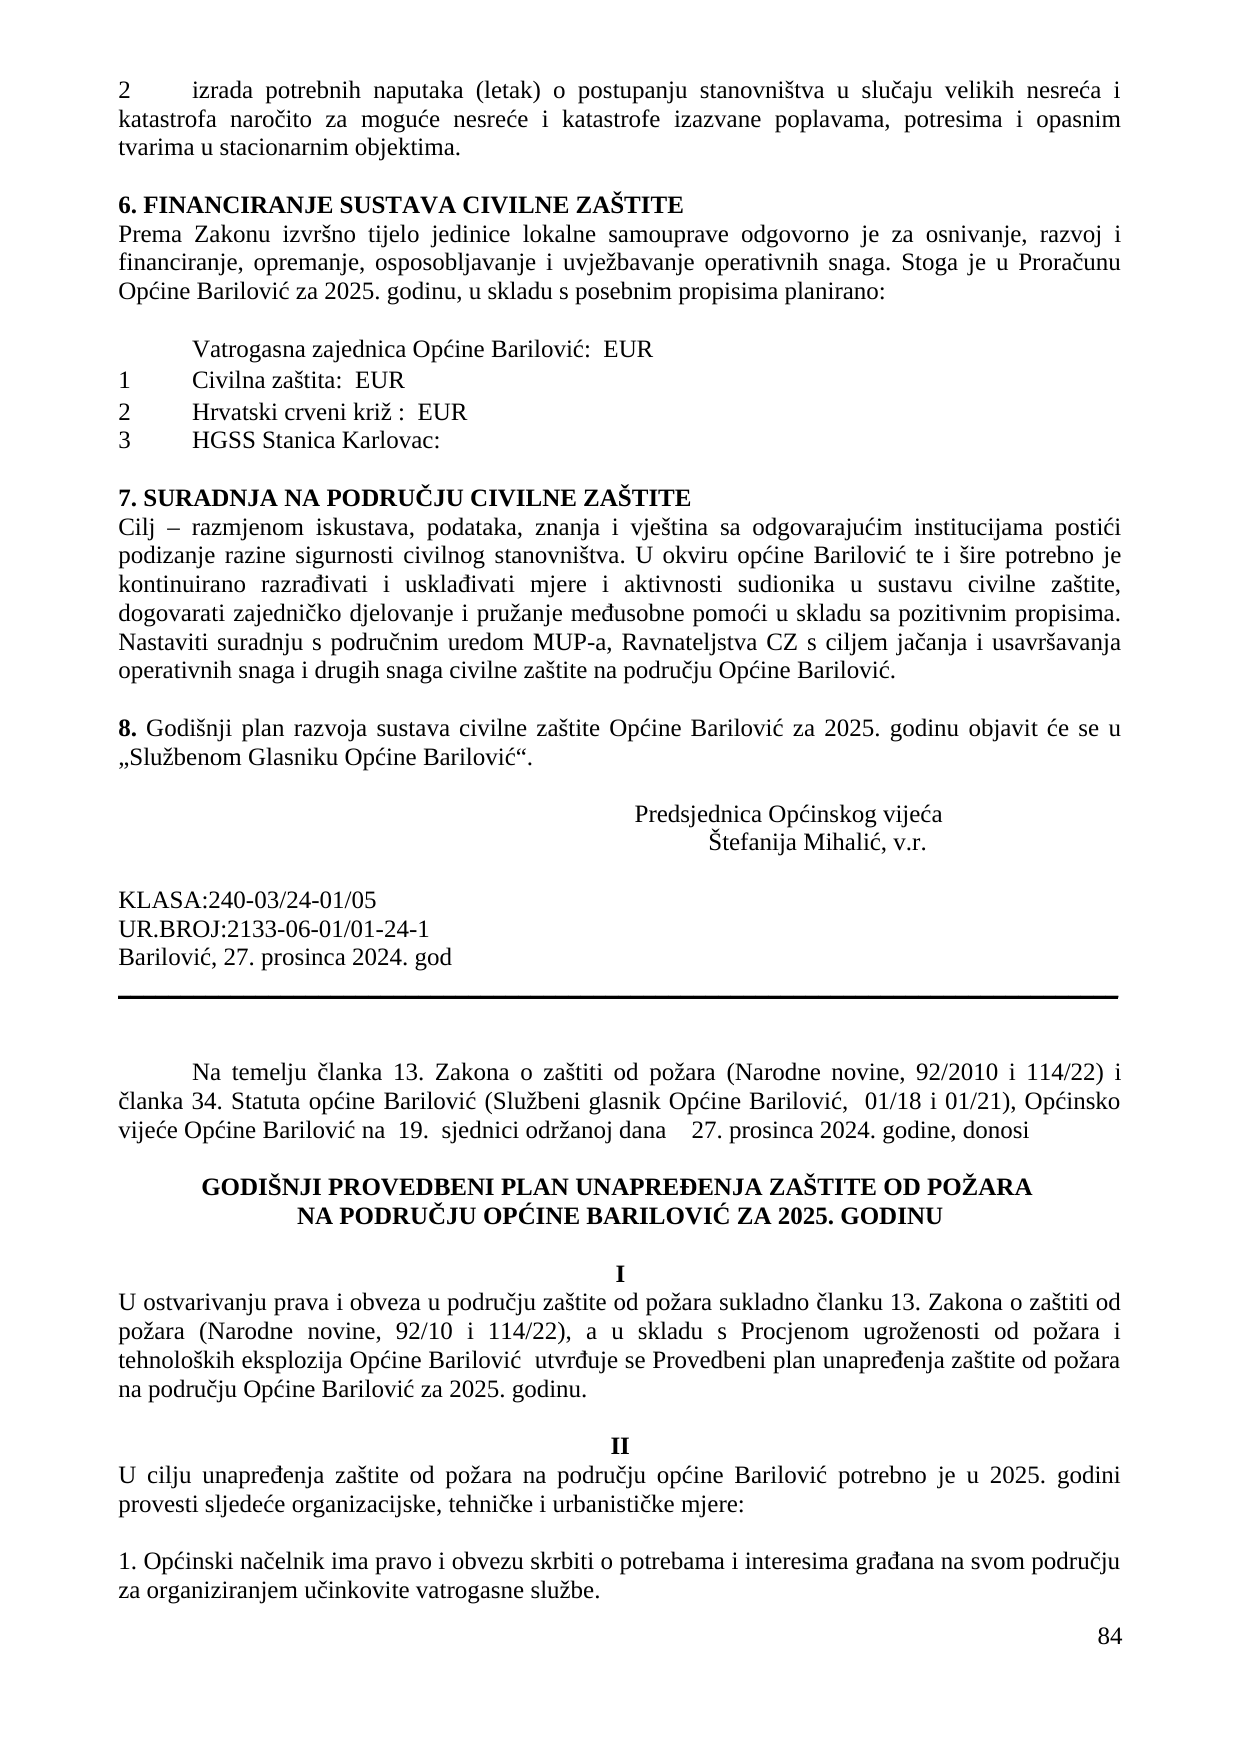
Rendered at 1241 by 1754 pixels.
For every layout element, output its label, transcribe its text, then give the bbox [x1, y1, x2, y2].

text 7. SURADNJA NA PODRUČJU CIVILNE ZAŠTITE [118, 483, 1122, 512]
text KLASA:240-03/24-01/05 [118, 885, 1122, 914]
text 1. Općinski načelnik ima pravo i obvezu skrbiti o potrebama i interesima građana na svom području za organiziranjem učinkovite vatrogasne službe. [118, 1546, 1122, 1604]
text 8. Godišnji plan razvoja sustava civilne zaštite Općine Barilović za 2025. godinu objavit će se u „Službenom Glasniku Općine Barilović“. [118, 713, 1122, 771]
text GODIŠNJI PROVEDBENI PLAN UNAPREĐENJA ZAŠTITE OD POŽARA [118, 1172, 1122, 1201]
text Prema Zakonu izvršno tijelo jedinice lokalne samouprave odgovorno je za osnivanje, razvoj i financiranje, opremanje, osposobljavanje i uvježbavanje operativnih snaga. Stoga je u Proračunu Općine Barilović za 2025. godinu, u skladu s posebnim propisima planirano: [118, 219, 1122, 305]
text Na temelju članka 13. Zakona o zaštiti od požara (Narodne novine, 92/2010 i 114/22) i članka 34. Statuta općine Barilović (Službeni glasnik Općine Barilović, 01/18 i 01/21), Općinsko vijeće Općine Barilović na 19. sjednici održanoj dana 27. prosinca 2024. godine, donosi [118, 1057, 1122, 1144]
list izrada potrebnih naputaka (letak) o postupanju stanovništva u slučaju velikih nesreća i katastrofa naročito za moguće nesreće i katastrofe izazvane poplavama, potresima i opasnim tvarima u stacionarnim objektima. [118, 75, 1122, 161]
text II [118, 1431, 1122, 1460]
text I [118, 1259, 1122, 1287]
list HGSS Stanica Karlovac: [118, 426, 1122, 454]
text Predsjednica Općinskog vijeća [561, 799, 1122, 827]
text ________________________________________________________________________________ [118, 971, 1122, 1000]
text U ostvarivanju prava i obveza u području zaštite od požara sukladno članku 13. Zakona o zaštiti od požara (Narodne novine, 92/10 i 114/22), a u skladu s Procjenom ugroženosti od požara i tehnoloških eksplozija Općine Barilović utvrđuje se Provedbeni plan unapređenja zaštite od požara na području Općine Barilović za 2025. godinu. [118, 1287, 1122, 1402]
text NA PODRUČJU OPĆINE BARILOVIĆ ZA 2025. GODINU [118, 1201, 1122, 1230]
text UR.BROJ:2133-06-01/01-24-1 [118, 914, 1122, 942]
list Hrvatski crveni križ : EUR [118, 397, 1122, 426]
text U cilju unapređenja zaštite od požara na području općine Barilović potrebno je u 2025. godini provesti sljedeće organizacijske, tehničke i urbanističke mjere: [118, 1460, 1122, 1517]
text Vatrogasna zajednica Općine Barilović: EUR [118, 334, 1122, 362]
text Cilj – razmjenom iskustava, podataka, znanja i vještina sa odgovarajućim institucijama postići podizanje razine sigurnosti civilnog stanovništva. U okviru općine Barilović te i šire potrebno je kontinuirano razrađivati i usklađivati mjere i aktivnosti sudionika u sustavu civilne zaštite, dogovarati zajedničko djelovanje i pružanje međusobne pomoći u skladu sa pozitivnim propisima. Nastaviti suradnju s područnim uredom MUP-a, Ravnateljstva CZ s ciljem jačanja i usavršavanja operativnih snaga i drugih snaga civilne zaštite na području Općine Barilović. [118, 512, 1122, 684]
text 6. FINANCIRANJE SUSTAVA CIVILNE ZAŠTITE [118, 190, 1122, 219]
list Civilna zaštita: EUR [118, 365, 1122, 394]
text Barilović, 27. prosinca 2024. god [118, 942, 1122, 971]
text Štefanija Mihalić, v.r. [118, 827, 1122, 856]
